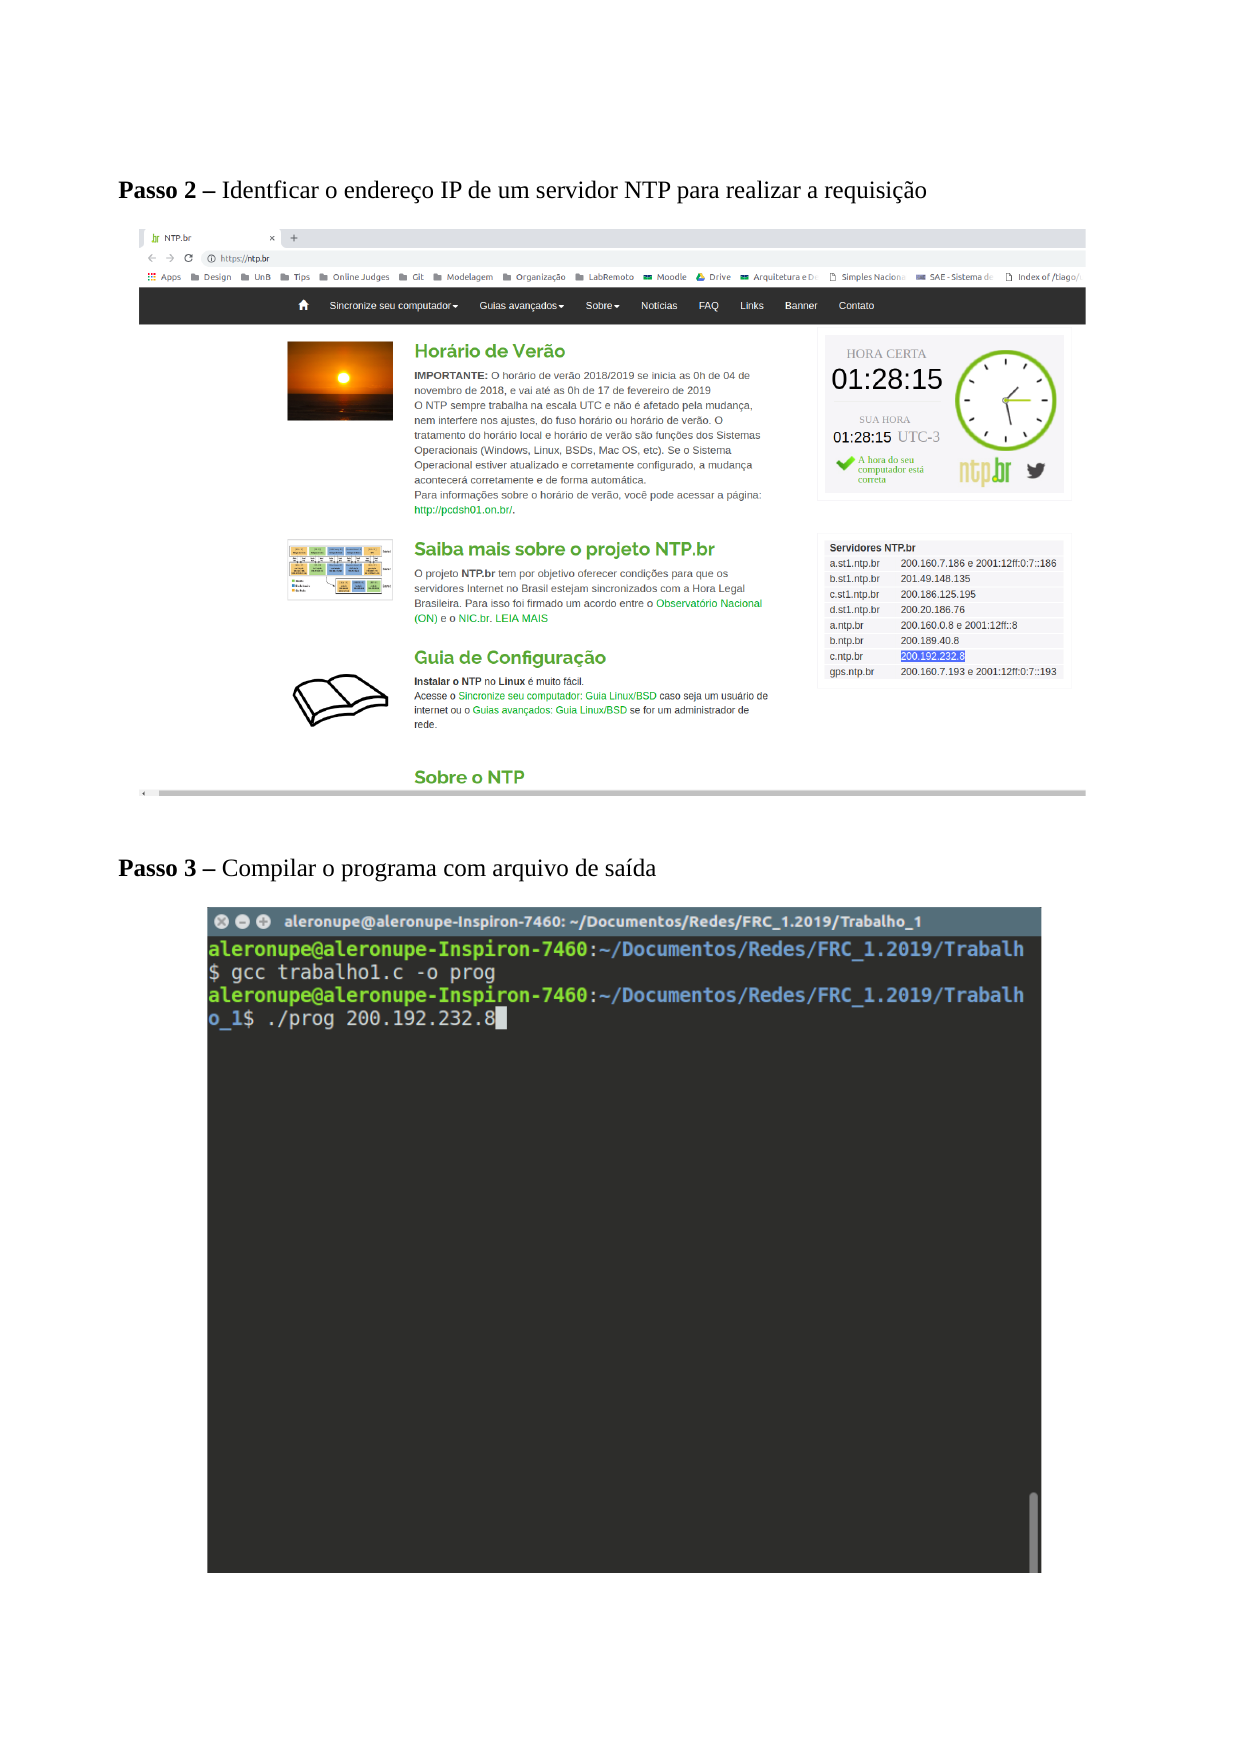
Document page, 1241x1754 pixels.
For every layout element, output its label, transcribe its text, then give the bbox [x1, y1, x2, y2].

text Passo 2 – Identficar o endereço IP de um servidor NTP para realizar a requisição [118, 176, 1122, 204]
picture [207, 907, 1042, 1573]
text Passo 3 – Compilar o programa com arquivo de saída [118, 853, 1122, 882]
picture [139, 229, 1086, 796]
